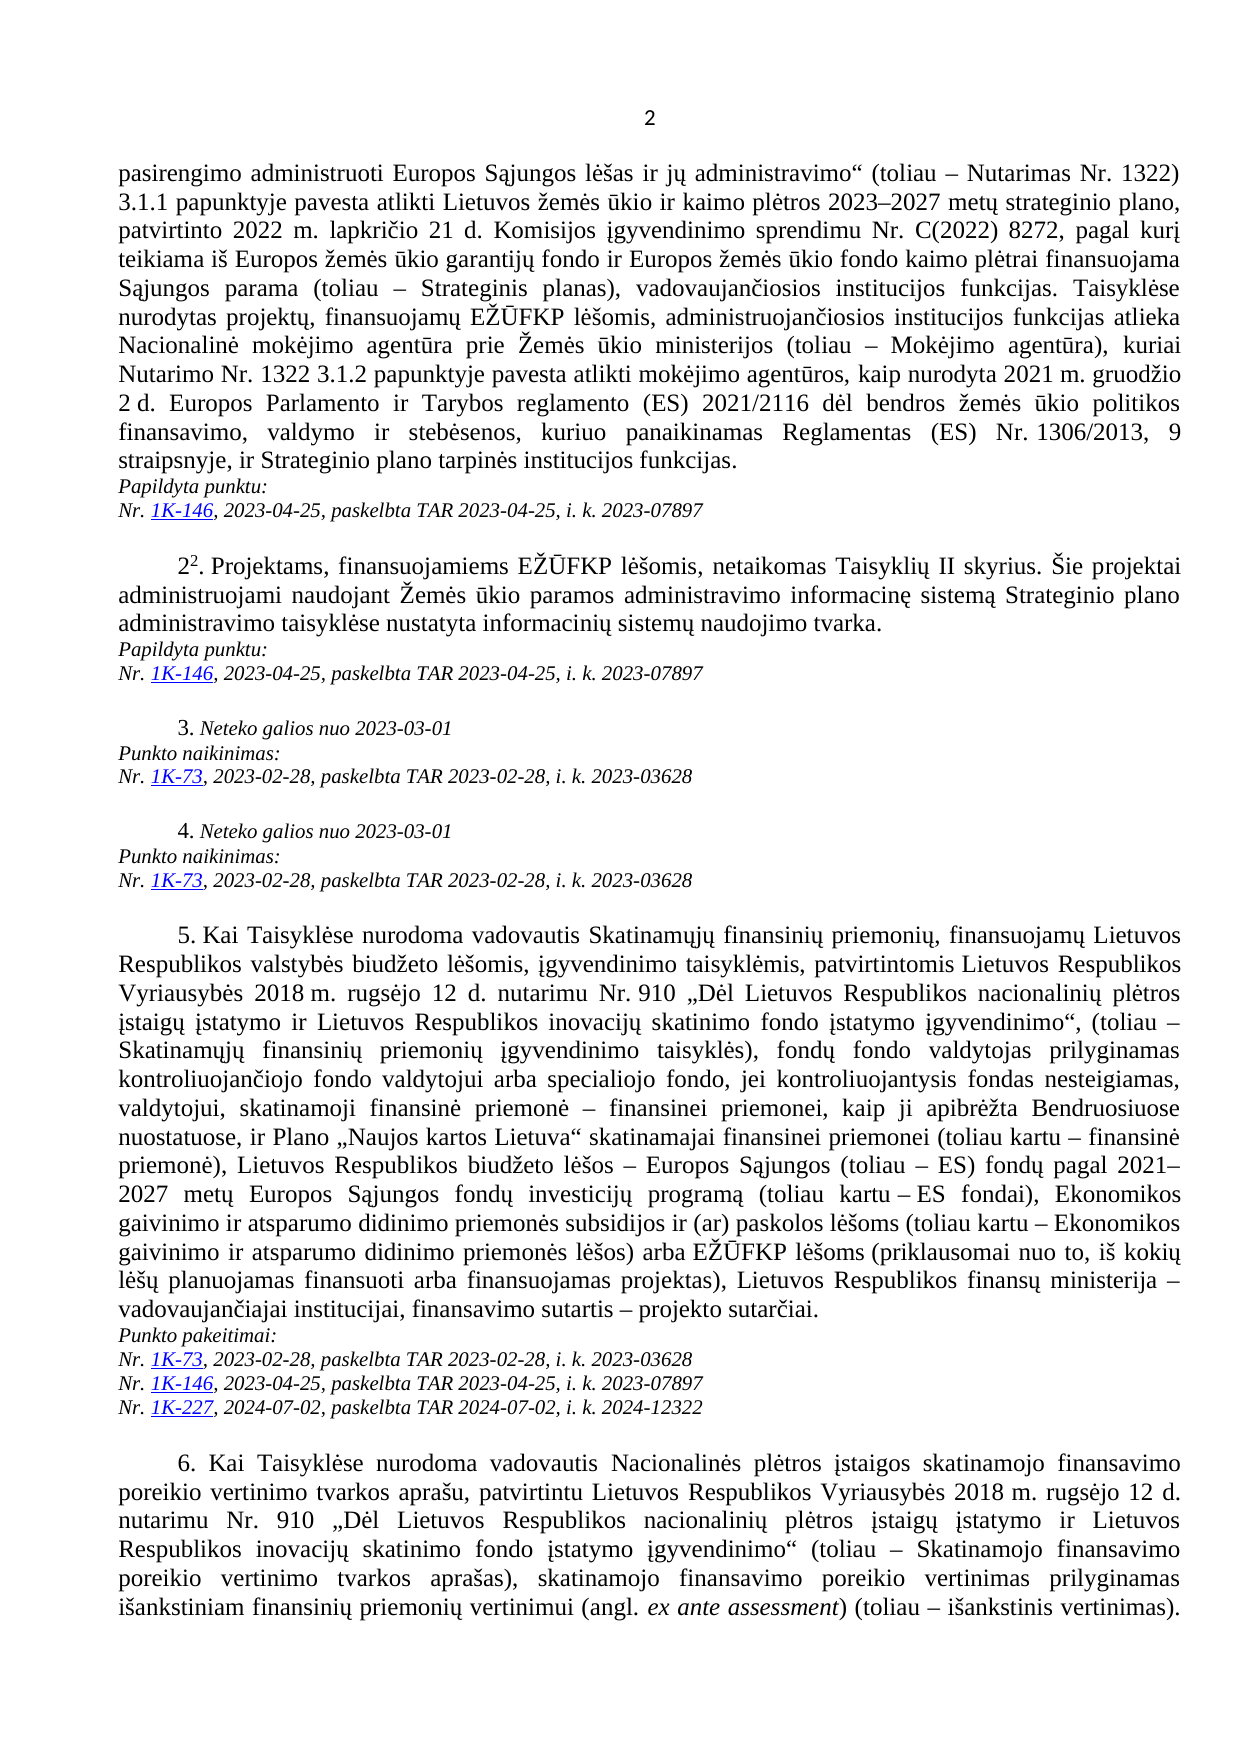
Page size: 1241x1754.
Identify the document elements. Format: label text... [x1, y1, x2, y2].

text Nr. 1K-146, 2023-04-25, paskelbta TAR 2023-04-25, i. k. 2023-07897 [118, 1371, 1181, 1395]
text 4. Neteko galios nuo 2023-03-01 [118, 817, 1181, 844]
text Nr. 1K-146, 2023-04-25, paskelbta TAR 2023-04-25, i. k. 2023-07897 [118, 661, 1181, 685]
text Punkto naikinimas: [118, 740, 1181, 764]
text Nr. 1K-227, 2024-07-02, paskelbta TAR 2024-07-02, i. k. 2024-12322 [118, 1395, 1181, 1419]
text Papildyta punktu: [118, 637, 1181, 661]
text Nr. 1K-73, 2023-02-28, paskelbta TAR 2023-02-28, i. k. 2023-03628 [118, 868, 1181, 892]
text 6. Kai Taisyklėse nurodoma vadovautis Nacionalinės plėtros įstaigos skatinamojo finansavimo poreikio vertinimo tvarkos aprašu, patvirtintu Lietuvos Respublikos Vyriausybės 2018 m. rugsėjo 12 d. nutarimu Nr. 910 „Dėl Lietuvos Respublikos nacionalinių plėtros įstaigų įstatymo ir Lietuvos Respublikos inovacijų skatinimo fondo įstatymo įgyvendinimo“ (toliau – Skatinamojo finansavimo poreikio vertinimo tvarkos aprašas), skatinamojo finansavimo poreikio vertinimas prilyginamas išankstiniam finansinių priemonių vertinimui (angl. ex ante assessment) (toliau – išankstinis vertinimas). [118, 1448, 1181, 1621]
text Nr. 1K-146, 2023-04-25, paskelbta TAR 2023-04-25, i. k. 2023-07897 [118, 498, 1181, 522]
text Papildyta punktu: [118, 474, 1181, 498]
text Punkto naikinimas: [118, 844, 1181, 868]
text pasirengimo administruoti Europos Sąjungos lėšas ir jų administravimo“ (toliau – Nutarimas Nr. 1322) 3.1.1 papunktyje pavesta atlikti Lietuvos žemės ūkio ir kaimo plėtros 2023–2027 metų strateginio plano, patvirtinto 2022 m. lapkričio 21 d. Komisijos įgyvendinimo sprendimu Nr. C(2022) 8272, pagal kurį teikiama iš Europos žemės ūkio garantijų fondo ir Europos žemės ūkio fondo kaimo plėtrai finansuojama Sąjungos parama (toliau – Strateginis planas), vadovaujančiosios institucijos funkcijas. Taisyklėse nurodytas projektų, finansuojamų EŽŪFKP lėšomis, administruojančiosios institucijos funkcijas atlieka Nacionalinė mokėjimo agentūra prie Žemės ūkio ministerijos (toliau – Mokėjimo agentūra), kuriai Nutarimo Nr. 1322 3.1.2 papunktyje pavesta atlikti mokėjimo agentūros, kaip nurodyta 2021 m. gruodžio 2 d. Europos Parlamento ir Tarybos reglamento (ES) 2021/2116 dėl bendros žemės ūkio politikos finansavimo, valdymo ir stebėsenos, kuriuo panaikinamas Reglamentas (ES) Nr. 1306/2013, 9 straipsnyje, ir Strateginio plano tarpinės institucijos funkcijas. [118, 158, 1181, 474]
text 3. Neteko galios nuo 2023-03-01 [118, 714, 1181, 740]
text Nr. 1K-73, 2023-02-28, paskelbta TAR 2023-02-28, i. k. 2023-03628 [118, 1347, 1181, 1371]
text 22. Projektams, finansuojamiems EŽŪFKP lėšomis, netaikomas Taisyklių II skyrius. Šie projektai administruojami naudojant Žemės ūkio paramos administravimo informacinę sistemą Strateginio plano administravimo taisyklėse nustatyta informacinių sistemų naudojimo tvarka. [118, 551, 1181, 637]
text Nr. 1K-73, 2023-02-28, paskelbta TAR 2023-02-28, i. k. 2023-03628 [118, 764, 1181, 788]
text 5. Kai Taisyklėse nurodoma vadovautis Skatinamųjų finansinių priemonių, finansuojamų Lietuvos Respublikos valstybės biudžeto lėšomis, įgyvendinimo taisyklėmis, patvirtintomis Lietuvos Respublikos Vyriausybės 2018 m. rugsėjo 12 d. nutarimu Nr. 910 „Dėl Lietuvos Respublikos nacionalinių plėtros įstaigų įstatymo ir Lietuvos Respublikos inovacijų skatinimo fondo įstatymo įgyvendinimo“, (toliau – Skatinamųjų finansinių priemonių įgyvendinimo taisyklės), fondų fondo valdytojas prilyginamas kontroliuojančiojo fondo valdytojui arba specialiojo fondo, jei kontroliuojantysis fondas nesteigiamas, valdytojui, skatinamoji finansinė priemonė – finansinei priemonei, kaip ji apibrėžta Bendruosiuose nuostatuose, ir Plano „Naujos kartos Lietuva“ skatinamajai finansinei priemonei (toliau kartu – finansinė priemonė), Lietuvos Respublikos biudžeto lėšos – Europos Sąjungos (toliau – ES) fondų pagal 2021–2027 metų Europos Sąjungos fondų investicijų programą (toliau kartu – ES fondai), Ekonomikos gaivinimo ir atsparumo didinimo priemonės subsidijos ir (ar) paskolos lėšoms (toliau kartu – Ekonomikos gaivinimo ir atsparumo didinimo priemonės lėšos) arba EŽŪFKP lėšoms (priklausomai nuo to, iš kokių lėšų planuojamas finansuoti arba finansuojamas projektas), Lietuvos Respublikos finansų ministerija – vadovaujančiajai institucijai, finansavimo sutartis – projekto sutarčiai. [118, 921, 1181, 1323]
text Punkto pakeitimai: [118, 1323, 1181, 1347]
